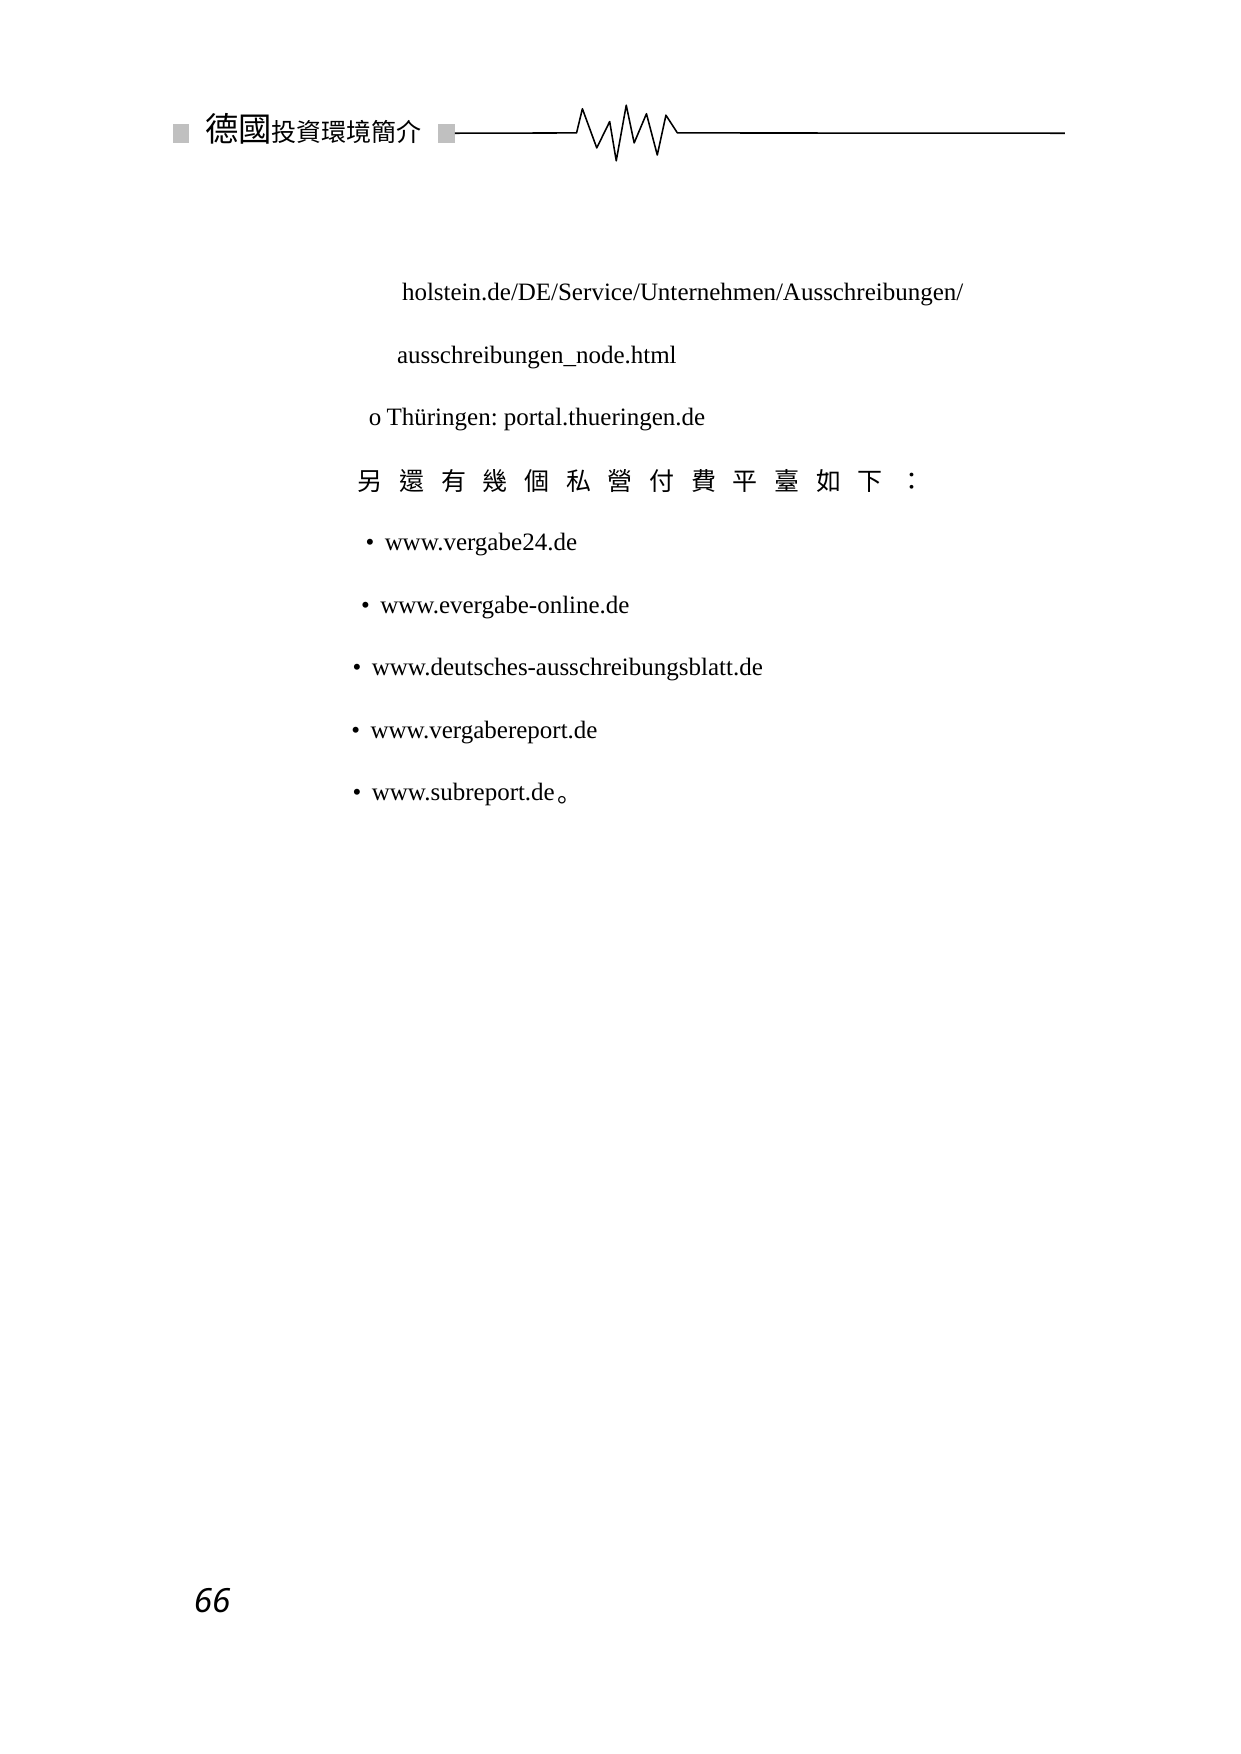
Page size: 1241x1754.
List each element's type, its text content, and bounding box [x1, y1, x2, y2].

text • www.subreport.de。 [281, 750, 1058, 813]
text • www.evergabe-online.de [281, 563, 1058, 625]
text 另還有幾個私營付費平臺如下： [281, 438, 1058, 500]
text holstein.de/DE/Service/Unternehmen/Ausschreibungen/ausschreibungen_node.html [330, 250, 1058, 375]
text • www.vergabe24.de [281, 500, 1058, 563]
text • www.vergabereport.de [281, 688, 1058, 750]
text o Thüringen: portal.thueringen.de [330, 375, 1058, 438]
text • www.deutsches-ausschreibungsblatt.de [281, 625, 1058, 688]
